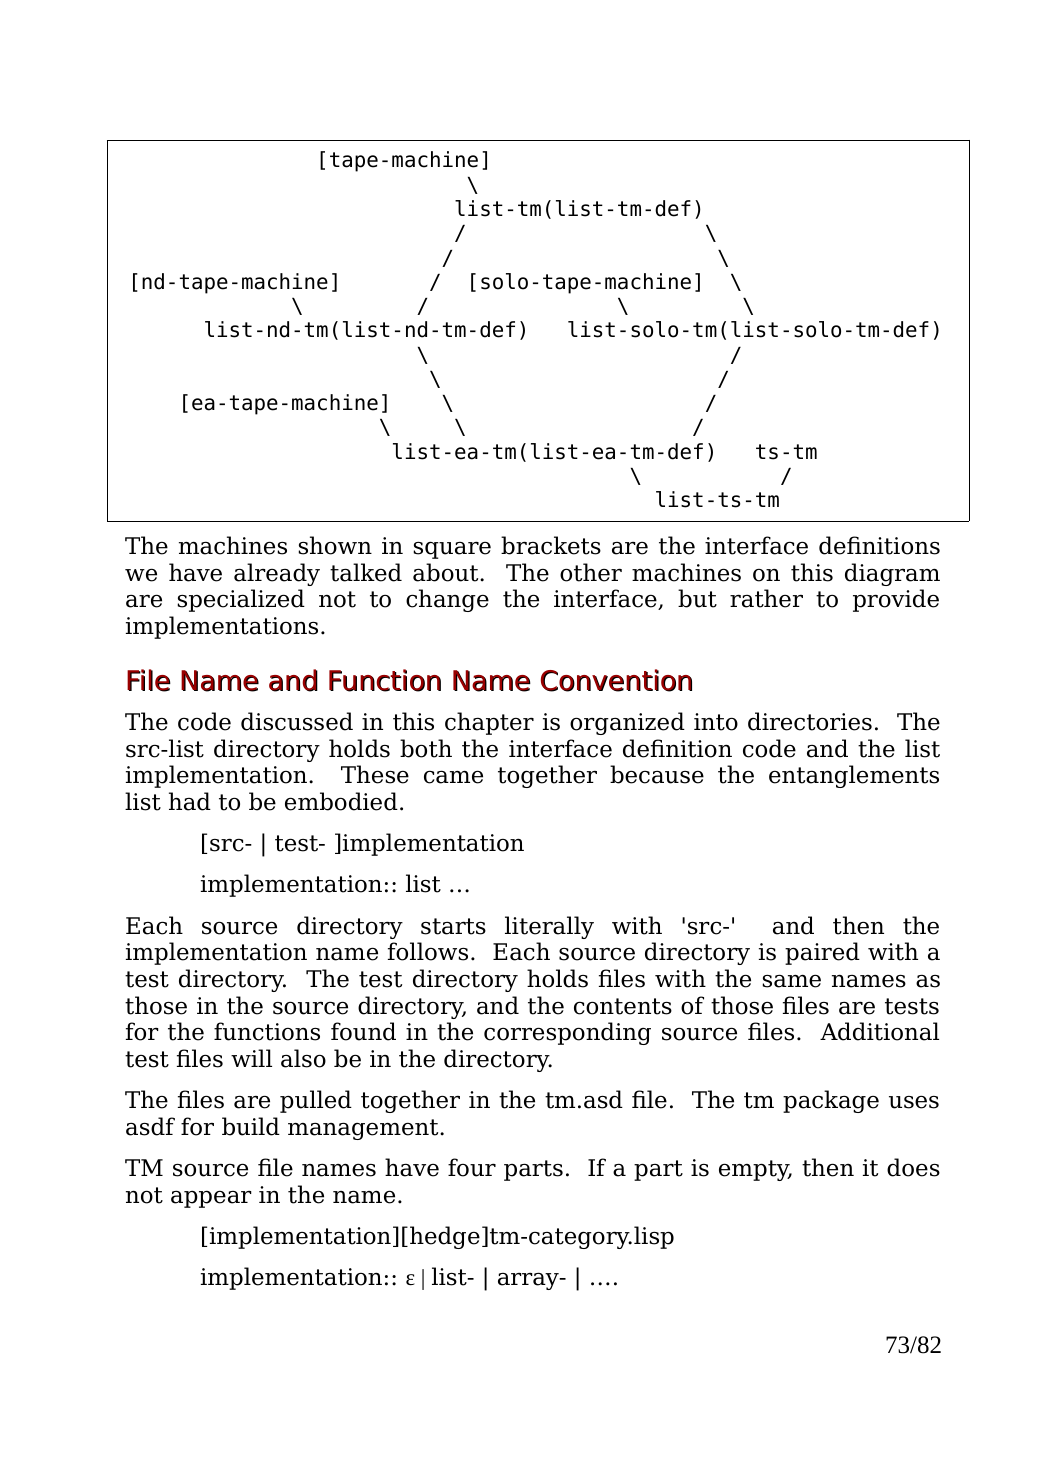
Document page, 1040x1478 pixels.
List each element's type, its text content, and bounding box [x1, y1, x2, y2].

text list-ea-tm(list-ea-tm-def) ts-tm [116, 440, 960, 464]
text list-tm(list-tm-def) [116, 197, 960, 221]
text \ / [116, 367, 960, 391]
text / \ [116, 246, 960, 270]
text Each source directory starts literally with 'src-' and then the implementation name follows. Each source directory is paired with a test directory. The test directory holds files with the same names as those in the source directory, and the contents of those files are tests for the functions found in the corresponding source files. Additional test files will also be in the directory. [125, 913, 942, 1073]
text [nd-tape-machine] / [solo-tape-machine] \ [116, 270, 960, 294]
text The files are pulled together in the tm.asd file. The tm package uses asdf for build management. [125, 1087, 942, 1141]
text implementation:: ε | list- | array- | …. [200, 1264, 942, 1291]
text [107, 118, 969, 140]
text list-ts-tm [116, 488, 960, 512]
text \ \ / [116, 415, 960, 440]
text [tape-machine] [116, 148, 960, 173]
text \ / [116, 464, 960, 488]
text [ea-tape-machine] \ / [116, 391, 960, 415]
text \ / \ \ [116, 294, 960, 318]
text [src- | test- ]implementation [125, 830, 942, 857]
text The machines shown in square brackets are the interface definitions we have already talked about. The other machines on this diagram are specialized not to change the interface, but rather to provide implementations. [125, 522, 942, 640]
text list-nd-tm(list-nd-tm-def) list-solo-tm(list-solo-tm-def) [116, 318, 960, 343]
subtitle File Name and Function Name Convention [125, 665, 942, 697]
text [implementation][hedge]tm-category.lisp [200, 1223, 942, 1250]
text [108, 141, 969, 521]
text TM source file names have four parts. If a part is empty, then it does not appear in the name. [125, 1155, 942, 1209]
text implementation:: list … [125, 872, 942, 898]
text \ [116, 173, 960, 197]
text The code discussed in this chapter is organized into directories. The src-list directory holds both the interface definition code and the list implementation. These came together because the entanglements list had to be embodied. [125, 709, 942, 816]
text / \ [116, 221, 960, 246]
text \ / [116, 343, 960, 367]
